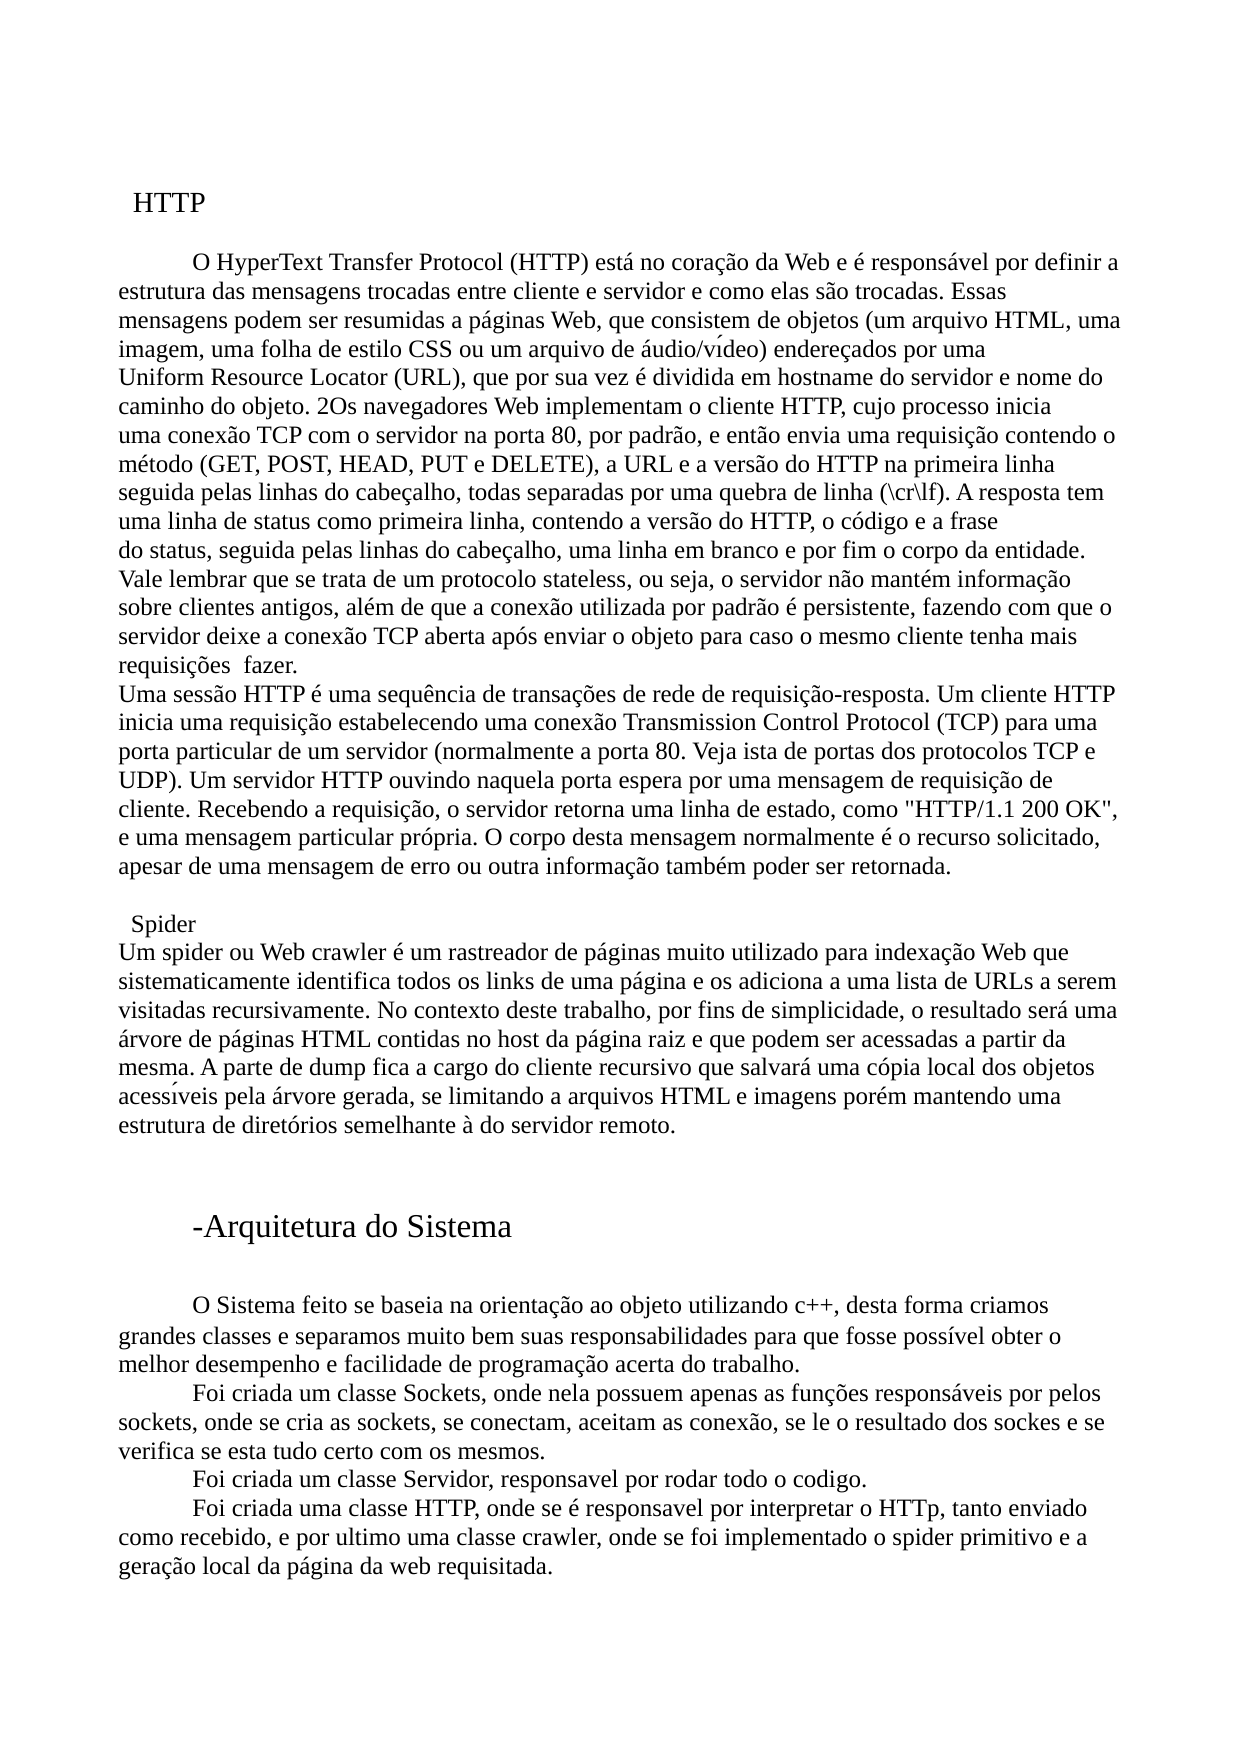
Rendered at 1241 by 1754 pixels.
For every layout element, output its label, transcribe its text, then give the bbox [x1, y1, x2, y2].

text Foi criada um classe Sockets, onde nela possuem apenas as funções responsáveis por pelos sockets, onde se cria as sockets, se conectam, aceitam as conexão, se le o resultado dos sockes e se verifica se esta tudo certo com os mesmos. [118, 1378, 1122, 1464]
text -Arquitetura do Sistema [118, 1206, 1122, 1244]
text árvore de páginas HTML contidas no host da página raiz e que podem ser acessadas a partir da mesma. A parte de dump fica a cargo do cliente recursivo que salvará uma cópia local dos objetos acessı́veis pela árvore gerada, se limitando a arquivos HTML e imagens porém mantendo uma estrutura de diretórios semelhante à do servidor remoto. [118, 1024, 1122, 1139]
text Uma sessão HTTP é uma sequência de transações de rede de requisição-resposta. Um cliente HTTP inicia uma requisição estabelecendo uma conexão Transmission Control Protocol (TCP) para uma porta particular de um servidor (normalmente a porta 80. Veja ista de portas dos protocolos TCP e UDP). Um servidor HTTP ouvindo naquela porta espera por uma mensagem de requisição de cliente. Recebendo a requisição, o servidor retorna uma linha de estado, como "HTTP/1.1 200 OK", e uma mensagem particular própria. O corpo desta mensagem normalmente é o recurso solicitado, apesar de uma mensagem de erro ou outra informação também poder ser retornada. [118, 679, 1122, 880]
text Uniform Resource Locator (URL), que por sua vez é dividida em hostname do servidor e nome do caminho do objeto. 2Os navegadores Web implementam o cliente HTTP, cujo processo inicia [118, 362, 1122, 420]
text Spider [118, 909, 1122, 937]
text Um spider ou Web crawler é um rastreador de páginas muito utilizado para indexação Web que sistematicamente identifica todos os links de uma página e os adiciona a uma lista de URLs a serem visitadas recursivamente. No contexto deste trabalho, por fins de simplicidade, o resultado será uma [118, 937, 1122, 1024]
text O HyperText Transfer Protocol (HTTP) está no coração da Web e é responsável por definir a estrutura das mensagens trocadas entre cliente e servidor e como elas são trocadas. Essas mensagens podem ser resumidas a páginas Web, que consistem de objetos (um arquivo HTML, uma imagem, uma folha de estilo CSS ou um arquivo de áudio/vı́deo) endereçados por uma [118, 247, 1122, 362]
text Foi criada um classe Servidor, responsavel por rodar todo o codigo. [118, 1464, 1122, 1493]
text HTTP [118, 185, 1122, 219]
text Foi criada uma classe HTTP, onde se é responsavel por interpretar o HTTp, tanto enviado como recebido, e por ultimo uma classe crawler, onde se foi implementado o spider primitivo e a geração local da página da web requisitada. [118, 1493, 1122, 1579]
text Vale lembrar que se trata de um protocolo stateless, ou seja, o servidor não mantém informação sobre clientes antigos, além de que a conexão utilizada por padrão é persistente, fazendo com que o servidor deixe a conexão TCP aberta após enviar o objeto para caso o mesmo cliente tenha mais requisições fazer. [118, 564, 1122, 679]
text uma conexão TCP com o servidor na porta 80, por padrão, e então envia uma requisição contendo o método (GET, POST, HEAD, PUT e DELETE), a URL e a versão do HTTP na primeira linha seguida pelas linhas do cabeçalho, todas separadas por uma quebra de linha (\cr\lf). A resposta tem uma linha de status como primeira linha, contendo a versão do HTTP, o código e a frase [118, 420, 1122, 535]
text do status, seguida pelas linhas do cabeçalho, uma linha em branco e por fim o corpo da entidade. [118, 535, 1122, 564]
text O Sistema feito se baseia na orientação ao objeto utilizando c++, desta forma criamos grandes classes e separamos muito bem suas responsabilidades para que fosse possível obter o melhor desempenho e facilidade de programação acerta do trabalho. [118, 1282, 1122, 1378]
